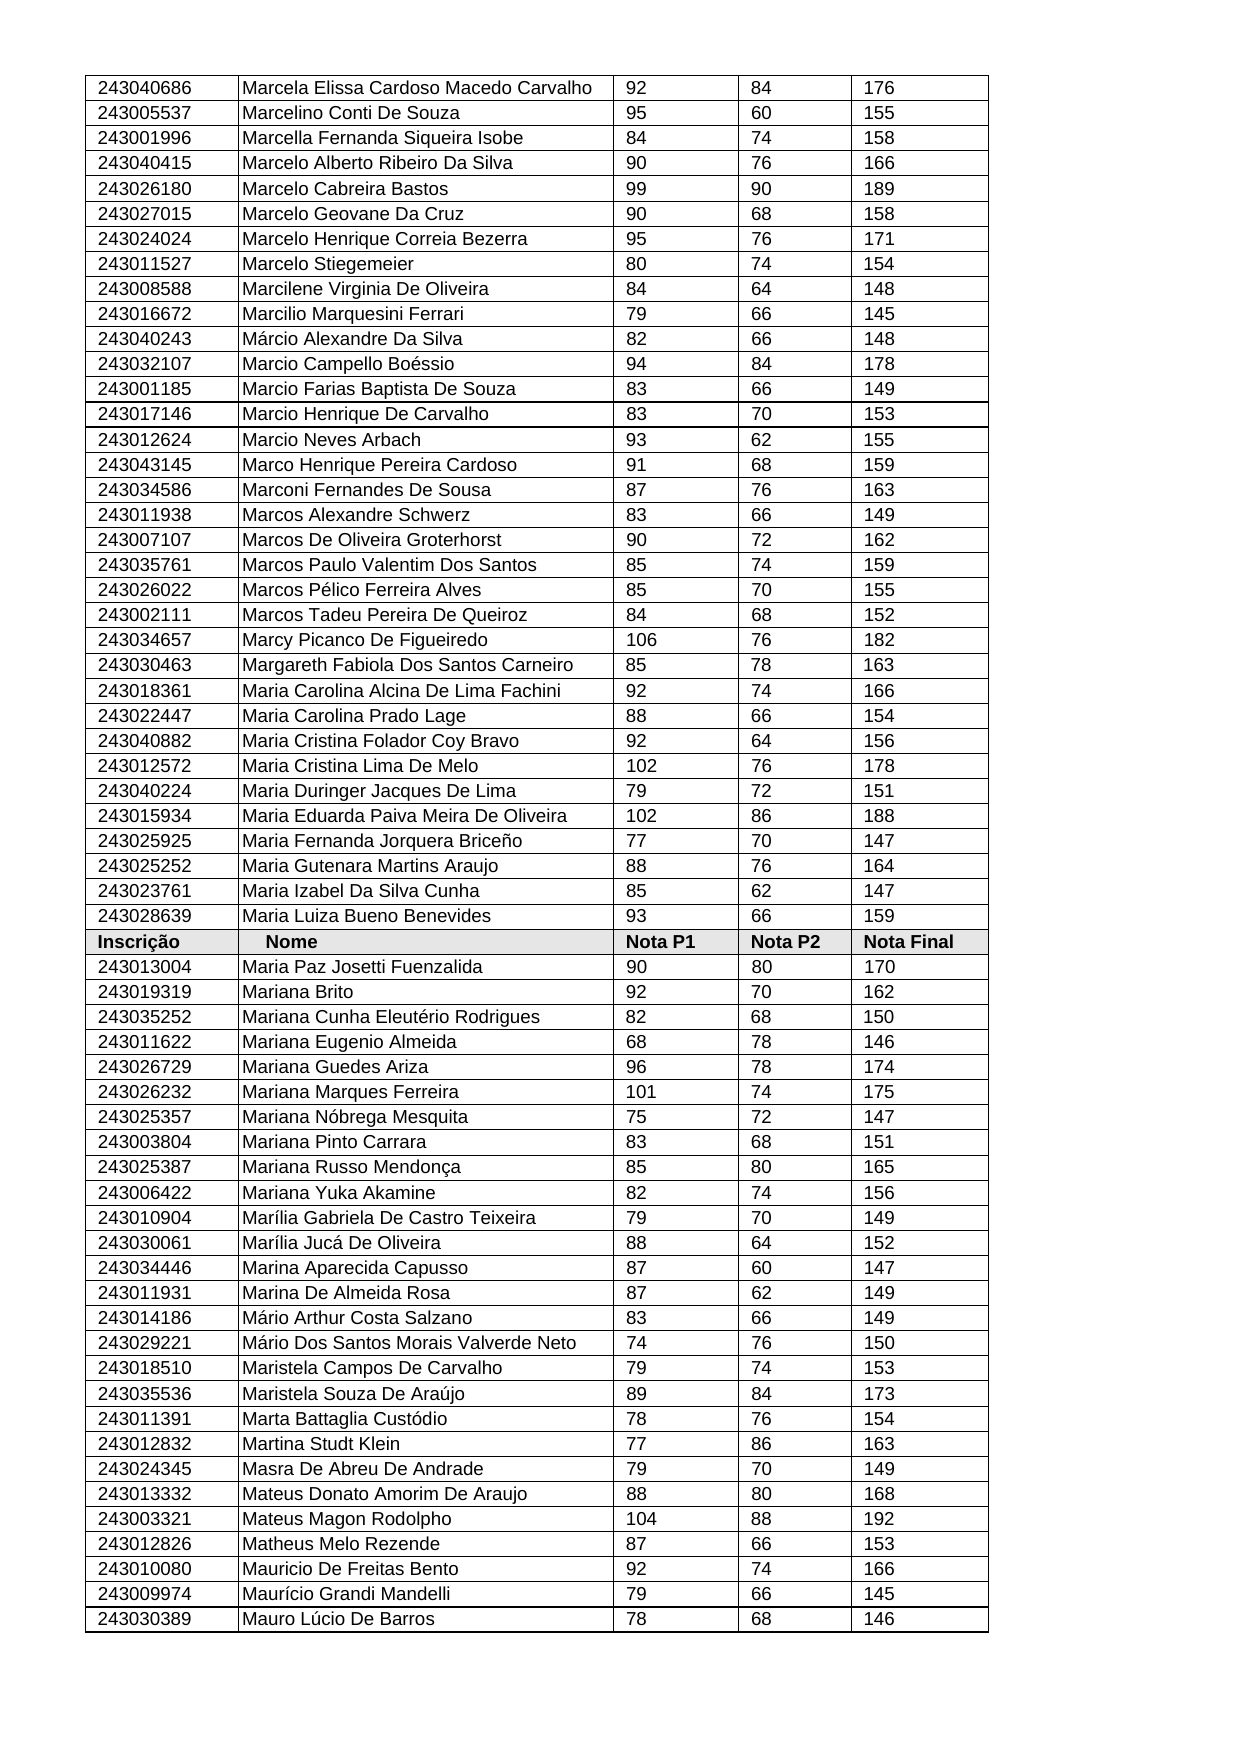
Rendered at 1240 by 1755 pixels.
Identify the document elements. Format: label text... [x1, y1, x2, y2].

table_cell 79 [614, 1457, 738, 1481]
table_cell Mariana Yuka Akamine [239, 1181, 613, 1205]
table_cell 163 [852, 478, 988, 502]
table_cell 66 [739, 1306, 851, 1330]
table_cell Marcio Neves Arbach [239, 428, 613, 452]
table_cell 76 [739, 628, 851, 652]
table_cell 77 [614, 1432, 738, 1456]
table_cell 70 [739, 829, 851, 853]
table_cell 243012832 [86, 1432, 238, 1456]
table_cell 173 [852, 1381, 988, 1406]
table_cell 76 [739, 1407, 851, 1431]
table_cell 88 [614, 1482, 738, 1506]
table_cell 70 [739, 1457, 851, 1481]
table_cell 243010904 [86, 1206, 238, 1230]
table_cell 70 [739, 403, 851, 426]
table_cell 74 [739, 1356, 851, 1380]
table_cell Marcella Fernanda Siqueira Isobe [239, 126, 613, 150]
table_cell 85 [614, 578, 738, 602]
table_cell Mariana Pinto Carrara [239, 1130, 613, 1154]
table_cell 90 [614, 528, 738, 552]
table_cell 243019319 [86, 980, 238, 1004]
table_cell 80 [739, 1156, 851, 1179]
table_cell 153 [852, 1356, 988, 1380]
table_cell 243030389 [86, 1608, 238, 1631]
table_cell 93 [614, 905, 738, 928]
table_cell 243034446 [86, 1256, 238, 1280]
table_cell 76 [739, 227, 851, 251]
table_cell Mário Dos Santos Morais Valverde Neto [239, 1331, 613, 1355]
table_cell 82 [614, 327, 738, 351]
table_cell 163 [852, 1432, 988, 1456]
table_cell 243024345 [86, 1457, 238, 1481]
table_cell 64 [739, 729, 851, 753]
table_cell 243016672 [86, 302, 238, 326]
table_cell 60 [739, 1256, 851, 1280]
table_cell 78 [739, 654, 851, 677]
table_cell 243003804 [86, 1130, 238, 1154]
table_cell 243030061 [86, 1231, 238, 1255]
table_cell Maria Duringer Jacques De Lima [239, 779, 613, 803]
table_cell 66 [739, 1532, 851, 1556]
table_cell 243001996 [86, 126, 238, 150]
table_cell 93 [614, 428, 738, 452]
table_cell 243035761 [86, 553, 238, 577]
table_cell Marcelino Conti De Souza [239, 101, 613, 125]
table_cell 76 [739, 1331, 851, 1355]
table_cell Maria Gutenara Martins Araujo [239, 854, 613, 878]
table_cell 68 [739, 603, 851, 627]
table_cell Marco Henrique Pereira Cardoso [239, 453, 613, 477]
table_cell 178 [852, 754, 988, 778]
table_cell Maria Carolina Alcina De Lima Fachini [239, 679, 613, 703]
table_cell 76 [739, 854, 851, 878]
table_cell 68 [739, 1608, 851, 1631]
table_cell Maurício Grandi Mandelli [239, 1582, 613, 1606]
table_cell 155 [852, 578, 988, 602]
table_cell 243017146 [86, 403, 238, 426]
table_cell Maria Luiza Bueno Benevides [239, 905, 613, 928]
table_cell 154 [852, 704, 988, 728]
table_cell Marcos De Oliveira Groterhorst [239, 528, 613, 552]
table_cell 80 [739, 1482, 851, 1506]
table_cell 176 [852, 76, 988, 100]
table_cell Marina Aparecida Capusso [239, 1256, 613, 1280]
table_cell 151 [852, 1130, 988, 1154]
table_cell Marília Jucá De Oliveira [239, 1231, 613, 1255]
table_cell 78 [739, 1030, 851, 1054]
table_cell 243011931 [86, 1281, 238, 1305]
table_cell 83 [614, 503, 738, 527]
table_cell 243027015 [86, 202, 238, 226]
table_cell Marcela Elissa Cardoso Macedo Carvalho [239, 76, 613, 100]
table_cell 166 [852, 151, 988, 175]
table_cell Maria Fernanda Jorquera Briceño [239, 829, 613, 853]
table_cell 79 [614, 302, 738, 326]
table_cell 66 [739, 503, 851, 527]
table_cell 170 [852, 955, 988, 979]
table_cell Mauro Lúcio De Barros [239, 1608, 613, 1631]
table_cell 94 [614, 352, 738, 376]
table_cell Marcio Campello Boéssio [239, 352, 613, 376]
table_cell 147 [852, 879, 988, 903]
table_cell 84 [614, 603, 738, 627]
table_cell 74 [739, 1080, 851, 1104]
table_cell 66 [739, 327, 851, 351]
table_cell 147 [852, 1256, 988, 1280]
table_cell 92 [614, 1557, 738, 1581]
table_cell 79 [614, 779, 738, 803]
table_cell Nota P2 [739, 930, 851, 954]
table_cell 87 [614, 478, 738, 502]
table_cell 79 [614, 1206, 738, 1230]
table_cell 68 [739, 1130, 851, 1154]
table_cell Mateus Donato Amorim De Araujo [239, 1482, 613, 1506]
table_cell Marcelo Cabreira Bastos [239, 176, 613, 201]
table_cell Marcelo Geovane Da Cruz [239, 202, 613, 226]
table_cell 159 [852, 553, 988, 577]
table_cell 85 [614, 1156, 738, 1179]
table_cell 78 [739, 1055, 851, 1079]
table_cell 149 [852, 1206, 988, 1230]
table_cell Maria Cristina Lima De Melo [239, 754, 613, 778]
table_cell 171 [852, 227, 988, 251]
table_cell 89 [614, 1381, 738, 1406]
table_cell 87 [614, 1532, 738, 1556]
table_cell 99 [614, 176, 738, 201]
table_cell 166 [852, 679, 988, 703]
table_cell 64 [739, 277, 851, 301]
table_cell 86 [739, 1432, 851, 1456]
table_cell Marcilio Marquesini Ferrari [239, 302, 613, 326]
table_cell 243011391 [86, 1407, 238, 1431]
table_cell 243026729 [86, 1055, 238, 1079]
table_cell 70 [739, 578, 851, 602]
table_cell 62 [739, 879, 851, 903]
table_cell 152 [852, 603, 988, 627]
table_cell 74 [739, 252, 851, 276]
table_cell 145 [852, 302, 988, 326]
table_cell 243026232 [86, 1080, 238, 1104]
table_cell 243026022 [86, 578, 238, 602]
table_cell 62 [739, 428, 851, 452]
table_cell 243026180 [86, 176, 238, 201]
table_cell 68 [614, 1030, 738, 1054]
table_cell 77 [614, 829, 738, 853]
table_cell 243013332 [86, 1482, 238, 1506]
table_cell 87 [614, 1256, 738, 1280]
table_cell 243011527 [86, 252, 238, 276]
table_cell 62 [739, 1281, 851, 1305]
table_cell 83 [614, 1306, 738, 1330]
table_cell Mariana Cunha Eleutério Rodrigues [239, 1005, 613, 1029]
table_cell 72 [739, 528, 851, 552]
table_cell 76 [739, 754, 851, 778]
table_cell 175 [852, 1080, 988, 1104]
table_cell 75 [614, 1105, 738, 1129]
table_cell 243029221 [86, 1331, 238, 1355]
table_cell 243013004 [86, 955, 238, 979]
table_cell 78 [614, 1608, 738, 1631]
table_cell 243015934 [86, 804, 238, 828]
table_cell 150 [852, 1005, 988, 1029]
table_cell 162 [852, 528, 988, 552]
table_cell Marta Battaglia Custódio [239, 1407, 613, 1431]
table_cell 66 [739, 704, 851, 728]
table_cell 70 [739, 1206, 851, 1230]
table_cell 84 [614, 277, 738, 301]
table_cell Masra De Abreu De Andrade [239, 1457, 613, 1481]
table_cell 168 [852, 1482, 988, 1506]
table_cell 174 [852, 1055, 988, 1079]
table_cell Mariana Brito [239, 980, 613, 1004]
table_cell 154 [852, 1407, 988, 1431]
table_cell 90 [614, 151, 738, 175]
table_cell 88 [614, 704, 738, 728]
table_cell 155 [852, 101, 988, 125]
table_cell 158 [852, 126, 988, 150]
table_cell 243025925 [86, 829, 238, 853]
table_cell 80 [739, 955, 851, 979]
table_cell 243035536 [86, 1381, 238, 1406]
table_cell 243025252 [86, 854, 238, 878]
table_cell 92 [614, 679, 738, 703]
table_cell 243035252 [86, 1005, 238, 1029]
table_cell 72 [739, 779, 851, 803]
table_cell 92 [614, 729, 738, 753]
table_cell 84 [614, 126, 738, 150]
table_cell 243005537 [86, 101, 238, 125]
table_cell 156 [852, 1181, 988, 1205]
table_cell 76 [739, 478, 851, 502]
table_cell 166 [852, 1557, 988, 1581]
table_cell 147 [852, 829, 988, 853]
table_cell 90 [614, 955, 738, 979]
table_cell Marcelo Henrique Correia Bezerra [239, 227, 613, 251]
table_cell Mariana Guedes Ariza [239, 1055, 613, 1079]
table_cell 243040882 [86, 729, 238, 753]
table_cell 155 [852, 428, 988, 452]
table_cell Maria Cristina Folador Coy Bravo [239, 729, 613, 753]
table_cell 165 [852, 1156, 988, 1179]
table_cell Mariana Eugenio Almeida [239, 1030, 613, 1054]
table_cell 153 [852, 403, 988, 426]
table_cell Marcos Pélico Ferreira Alves [239, 578, 613, 602]
table_cell 74 [614, 1331, 738, 1355]
table_cell 64 [739, 1231, 851, 1255]
table_cell 243040415 [86, 151, 238, 175]
table_cell Margareth Fabiola Dos Santos Carneiro [239, 654, 613, 677]
table_cell 88 [739, 1507, 851, 1531]
table_cell Mauricio De Freitas Bento [239, 1557, 613, 1581]
table_cell 158 [852, 202, 988, 226]
table_cell 188 [852, 804, 988, 828]
table_cell 82 [614, 1005, 738, 1029]
table_cell 147 [852, 1105, 988, 1129]
table_cell 68 [739, 453, 851, 477]
table_cell 66 [739, 905, 851, 928]
table_cell 162 [852, 980, 988, 1004]
table_cell 92 [614, 980, 738, 1004]
table_cell 79 [614, 1582, 738, 1606]
table_cell 95 [614, 227, 738, 251]
table_cell 149 [852, 377, 988, 401]
table_cell 149 [852, 1281, 988, 1305]
table_cell 86 [739, 804, 851, 828]
table_cell 149 [852, 503, 988, 527]
table_cell 243028639 [86, 905, 238, 928]
table_cell 83 [614, 377, 738, 401]
table_cell 74 [739, 1181, 851, 1205]
table_cell 192 [852, 1507, 988, 1531]
table_cell Maria Eduarda Paiva Meira De Oliveira [239, 804, 613, 828]
table_cell 182 [852, 628, 988, 652]
table_cell 243022447 [86, 704, 238, 728]
table_cell Marina De Almeida Rosa [239, 1281, 613, 1305]
table_cell 145 [852, 1582, 988, 1606]
table_cell 163 [852, 654, 988, 677]
table_cell Márcio Alexandre Da Silva [239, 327, 613, 351]
table_cell 85 [614, 879, 738, 903]
table_cell 151 [852, 779, 988, 803]
table_cell 60 [739, 101, 851, 125]
table_cell Marcio Farias Baptista De Souza [239, 377, 613, 401]
table_cell 243014186 [86, 1306, 238, 1330]
table_cell 79 [614, 1356, 738, 1380]
table_cell Mariana Russo Mendonça [239, 1156, 613, 1179]
table_cell 102 [614, 754, 738, 778]
table_cell 66 [739, 1582, 851, 1606]
table_cell 101 [614, 1080, 738, 1104]
table_cell 78 [614, 1407, 738, 1431]
table_cell Maria Paz Josetti Fuenzalida [239, 955, 613, 979]
table_cell Marcio Henrique De Carvalho [239, 403, 613, 426]
table_cell 243012624 [86, 428, 238, 452]
table_cell 243040686 [86, 76, 238, 100]
table_cell Mariana Nóbrega Mesquita [239, 1105, 613, 1129]
table_cell 102 [614, 804, 738, 828]
table_cell 83 [614, 1130, 738, 1154]
table_cell 243001185 [86, 377, 238, 401]
table_cell 90 [614, 202, 738, 226]
table_cell Maria Izabel Da Silva Cunha [239, 879, 613, 903]
table_cell 96 [614, 1055, 738, 1079]
table_cell Nota Final [852, 930, 988, 954]
table_cell 150 [852, 1331, 988, 1355]
table_cell 148 [852, 277, 988, 301]
table_cell 243023761 [86, 879, 238, 903]
table_cell 80 [614, 252, 738, 276]
table_cell 154 [852, 252, 988, 276]
table_cell 68 [739, 202, 851, 226]
table_cell 243012572 [86, 754, 238, 778]
table_cell 76 [739, 151, 851, 175]
table_cell 243025357 [86, 1105, 238, 1129]
table_cell 106 [614, 628, 738, 652]
table_cell 70 [739, 980, 851, 1004]
table_cell 243012826 [86, 1532, 238, 1556]
table_cell 88 [614, 1231, 738, 1255]
table_cell 243002111 [86, 603, 238, 627]
table_cell 85 [614, 553, 738, 577]
table_cell 159 [852, 453, 988, 477]
table_cell Marcilene Virginia De Oliveira [239, 277, 613, 301]
table_cell 149 [852, 1306, 988, 1330]
table_cell 72 [739, 1105, 851, 1129]
table_cell 243007107 [86, 528, 238, 552]
table_cell 88 [614, 854, 738, 878]
table_cell 74 [739, 1557, 851, 1581]
table_cell 243018510 [86, 1356, 238, 1380]
table_cell Marcelo Alberto Ribeiro Da Silva [239, 151, 613, 175]
table_cell Marília Gabriela De Castro Teixeira [239, 1206, 613, 1230]
table_cell Mário Arthur Costa Salzano [239, 1306, 613, 1330]
table_cell 243040224 [86, 779, 238, 803]
table_cell 243030463 [86, 654, 238, 677]
table_cell 243006422 [86, 1181, 238, 1205]
table_cell 164 [852, 854, 988, 878]
table_cell Mateus Magon Rodolpho [239, 1507, 613, 1531]
table_cell 83 [614, 403, 738, 426]
table_cell 243018361 [86, 679, 238, 703]
table_cell Marcos Paulo Valentim Dos Santos [239, 553, 613, 577]
table_cell 243011938 [86, 503, 238, 527]
table_cell Mariana Marques Ferreira [239, 1080, 613, 1104]
table_cell 243011622 [86, 1030, 238, 1054]
table_cell 68 [739, 1005, 851, 1029]
table_cell 95 [614, 101, 738, 125]
table_cell 243034586 [86, 478, 238, 502]
table_cell 243025387 [86, 1156, 238, 1179]
table_cell 87 [614, 1281, 738, 1305]
table_cell 91 [614, 453, 738, 477]
table_cell 146 [852, 1608, 988, 1631]
table_cell 243024024 [86, 227, 238, 251]
table_cell 84 [739, 352, 851, 376]
table_cell 152 [852, 1231, 988, 1255]
table_cell 104 [614, 1507, 738, 1531]
table_cell 149 [852, 1457, 988, 1481]
table_cell 243040243 [86, 327, 238, 351]
table_cell 243034657 [86, 628, 238, 652]
table_cell 74 [739, 553, 851, 577]
table_cell 156 [852, 729, 988, 753]
table_cell 243043145 [86, 453, 238, 477]
table_cell 66 [739, 302, 851, 326]
table_cell 90 [739, 176, 851, 201]
table_cell 243003321 [86, 1507, 238, 1531]
table_cell 243008588 [86, 277, 238, 301]
table_cell Nome [239, 930, 613, 954]
table_cell Maristela Souza De Araújo [239, 1381, 613, 1406]
table_cell 85 [614, 654, 738, 677]
table_cell 243032107 [86, 352, 238, 376]
table_cell Marcos Tadeu Pereira De Queiroz [239, 603, 613, 627]
table_cell 146 [852, 1030, 988, 1054]
table_cell 148 [852, 327, 988, 351]
table_cell Marconi Fernandes De Sousa [239, 478, 613, 502]
table_cell 66 [739, 377, 851, 401]
table_cell Marcos Alexandre Schwerz [239, 503, 613, 527]
table_cell 92 [614, 76, 738, 100]
table_cell 178 [852, 352, 988, 376]
table_cell Maristela Campos De Carvalho [239, 1356, 613, 1380]
table_cell 74 [739, 679, 851, 703]
table_cell Marcy Picanco De Figueiredo [239, 628, 613, 652]
table_cell Matheus Melo Rezende [239, 1532, 613, 1556]
table_cell 84 [739, 76, 851, 100]
table_cell Marcelo Stiegemeier [239, 252, 613, 276]
table_cell 159 [852, 905, 988, 928]
table_cell Martina Studt Klein [239, 1432, 613, 1456]
table_cell 243009974 [86, 1582, 238, 1606]
table_cell Inscrição [86, 930, 238, 954]
table_cell Nota P1 [614, 930, 738, 954]
table_cell 82 [614, 1181, 738, 1205]
table_cell 74 [739, 126, 851, 150]
table_cell 243010080 [86, 1557, 238, 1581]
table_cell Maria Carolina Prado Lage [239, 704, 613, 728]
table_cell 153 [852, 1532, 988, 1556]
table_cell 84 [739, 1381, 851, 1406]
table_cell 189 [852, 176, 988, 201]
